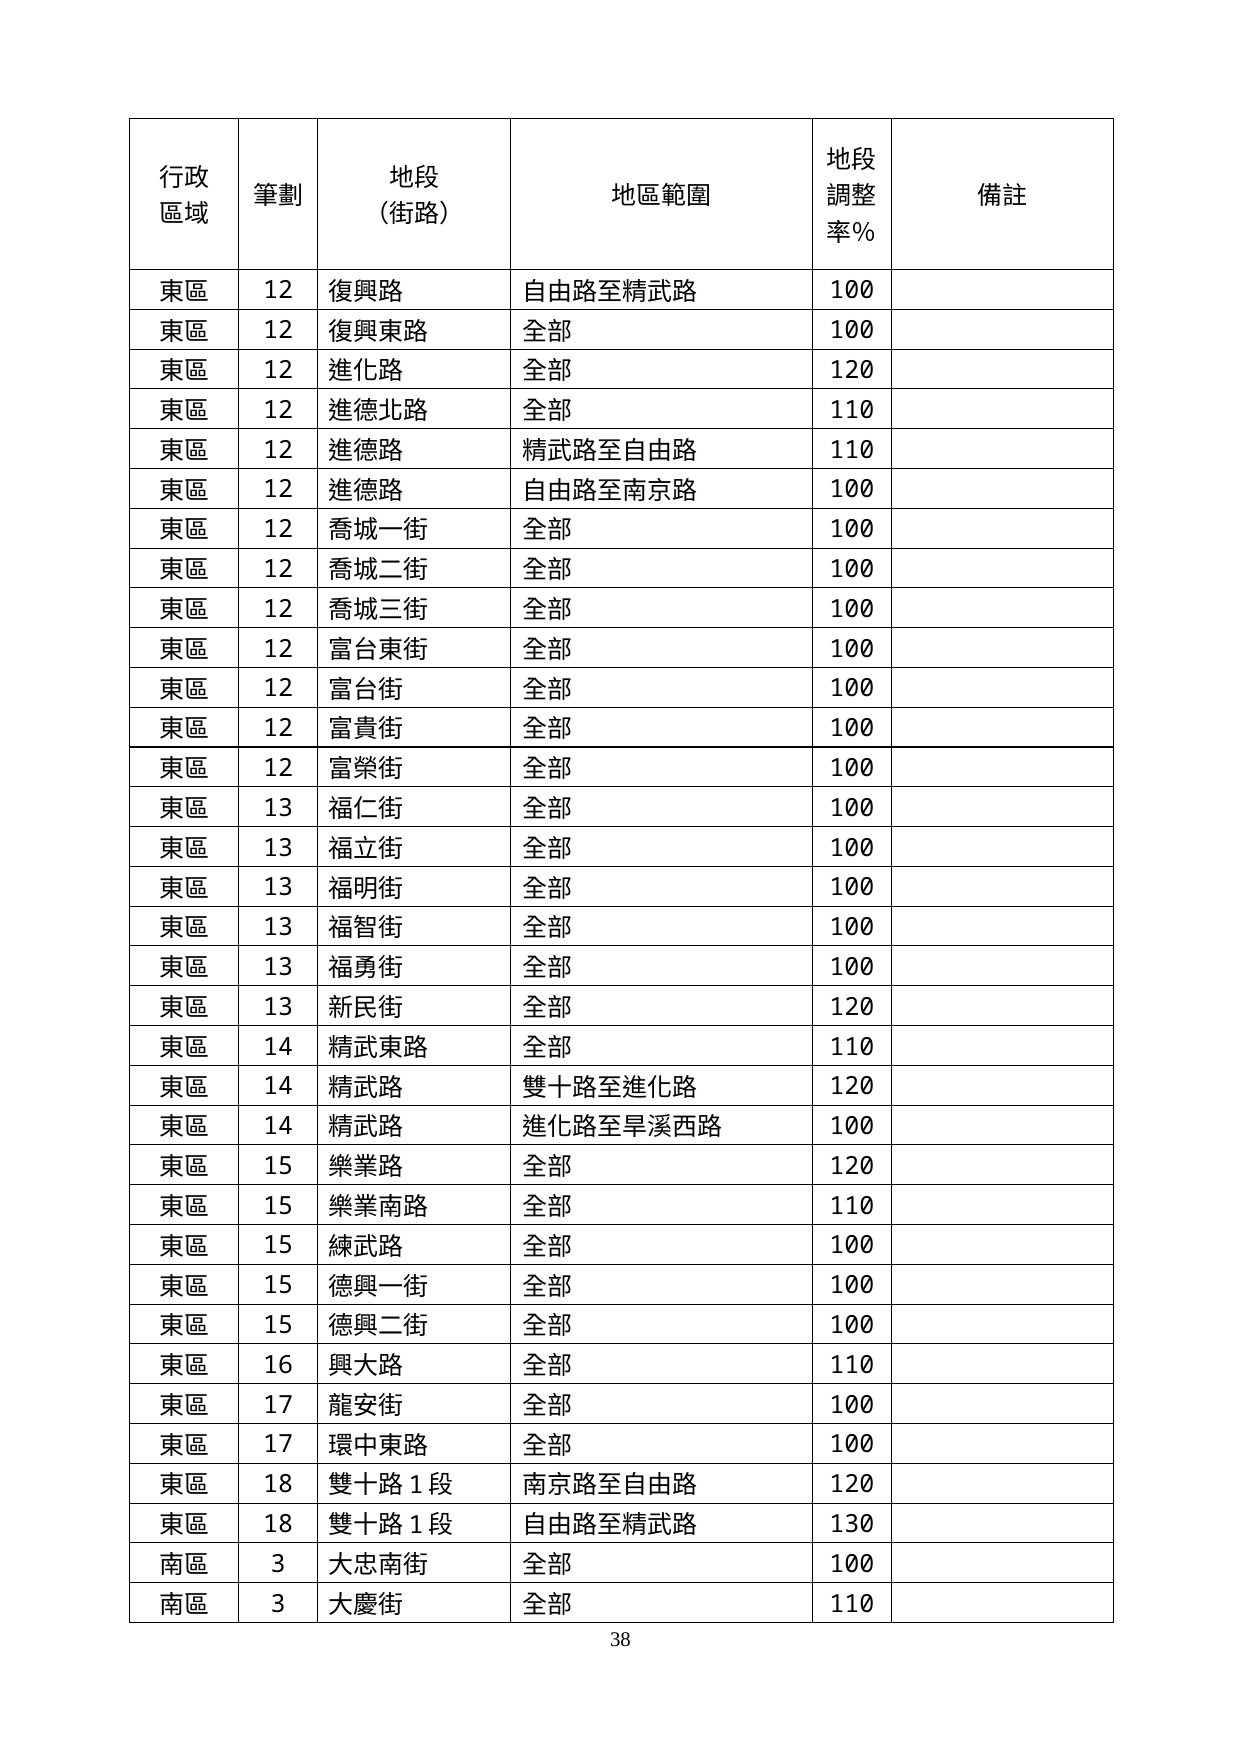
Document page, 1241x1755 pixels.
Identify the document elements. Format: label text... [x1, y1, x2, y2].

table_cell 100 [813, 549, 891, 587]
table_cell 18 [239, 1464, 317, 1502]
table_cell 100 [813, 1543, 891, 1582]
table_cell [892, 1185, 1113, 1224]
table_cell [892, 1583, 1113, 1622]
table_cell 120 [813, 1066, 891, 1104]
table_cell 雙十路1段 [318, 1504, 510, 1542]
table_cell 100 [813, 708, 891, 746]
table_cell 新民街 [318, 986, 510, 1025]
table_cell 龍安街 [318, 1384, 510, 1423]
table_cell 復興東路 [318, 310, 510, 348]
table_cell 樂業路 [318, 1145, 510, 1184]
table_cell 富台東街 [318, 628, 510, 667]
table_cell 120 [813, 986, 891, 1025]
table_cell 12 [239, 429, 317, 468]
table_cell [892, 986, 1113, 1025]
table_cell 全部 [511, 1265, 812, 1303]
table_cell [892, 1464, 1113, 1502]
table_cell 東區 [130, 1145, 238, 1184]
table_cell 東區 [130, 389, 238, 428]
table_cell [892, 429, 1113, 468]
table_cell 東區 [130, 310, 238, 348]
table_cell 東區 [130, 1106, 238, 1144]
table_cell [892, 588, 1113, 627]
table_cell [892, 708, 1113, 746]
table_cell 自由路至南京路 [511, 469, 812, 508]
table_cell 環中東路 [318, 1424, 510, 1463]
table_cell 全部 [511, 787, 812, 826]
table_cell 12 [239, 469, 317, 508]
table_header 筆劃 [239, 119, 317, 269]
table_cell 13 [239, 907, 317, 945]
table_cell 100 [813, 509, 891, 547]
table_cell 12 [239, 350, 317, 388]
table_cell 喬城三街 [318, 588, 510, 627]
table_cell 福立街 [318, 827, 510, 866]
table_cell [892, 1305, 1113, 1343]
table_cell 全部 [511, 1145, 812, 1184]
table_cell 進德路 [318, 469, 510, 508]
table_cell 全部 [511, 708, 812, 746]
table_cell 福仁街 [318, 787, 510, 826]
table_cell 17 [239, 1424, 317, 1463]
table_cell 東區 [130, 1424, 238, 1463]
table_cell 東區 [130, 1026, 238, 1065]
table_cell [892, 1543, 1113, 1582]
table_cell 大忠南街 [318, 1543, 510, 1582]
table_cell 精武路至自由路 [511, 429, 812, 468]
table_cell 100 [813, 310, 891, 348]
table_cell 全部 [511, 946, 812, 985]
table_cell 東區 [130, 1504, 238, 1542]
table_cell [892, 907, 1113, 945]
table_cell 15 [239, 1145, 317, 1184]
table_cell 東區 [130, 1265, 238, 1303]
table_cell 100 [813, 668, 891, 707]
table_cell [892, 1066, 1113, 1104]
table_cell 全部 [511, 628, 812, 667]
table_cell 興大路 [318, 1344, 510, 1383]
table_cell 南京路至自由路 [511, 1464, 812, 1502]
table_cell 全部 [511, 1026, 812, 1065]
table_cell 全部 [511, 310, 812, 348]
table_cell 全部 [511, 1225, 812, 1264]
table_cell 14 [239, 1066, 317, 1104]
table_cell 東區 [130, 748, 238, 786]
table_cell 12 [239, 549, 317, 587]
table_cell 13 [239, 827, 317, 866]
table_cell 福明街 [318, 867, 510, 906]
table_header 地區範圍 [511, 119, 812, 269]
table_cell 100 [813, 1424, 891, 1463]
table_cell 120 [813, 1464, 891, 1502]
table_cell 3 [239, 1583, 317, 1622]
table_cell 東區 [130, 668, 238, 707]
table_cell 12 [239, 270, 317, 309]
table_cell [892, 1026, 1113, 1065]
table_cell 富貴街 [318, 708, 510, 746]
table_cell 東區 [130, 509, 238, 547]
table_cell 東區 [130, 469, 238, 508]
table_cell 東區 [130, 1464, 238, 1502]
table_cell 100 [813, 1106, 891, 1144]
table_cell 全部 [511, 827, 812, 866]
table_cell 12 [239, 708, 317, 746]
table_cell 100 [813, 827, 891, 866]
table_cell 17 [239, 1384, 317, 1423]
table_cell 東區 [130, 429, 238, 468]
table_cell 雙十路1段 [318, 1464, 510, 1502]
table_cell 大慶街 [318, 1583, 510, 1622]
table_cell 110 [813, 429, 891, 468]
table_cell 福智街 [318, 907, 510, 945]
table_cell [892, 1424, 1113, 1463]
table_cell 南區 [130, 1583, 238, 1622]
table_header 行政 區域 [130, 119, 238, 269]
table_cell [892, 1384, 1113, 1423]
table_cell 進德北路 [318, 389, 510, 428]
table_cell 南區 [130, 1543, 238, 1582]
table_header 備註 [892, 119, 1113, 269]
table_cell 13 [239, 867, 317, 906]
table_cell [892, 350, 1113, 388]
table_cell 全部 [511, 1344, 812, 1383]
table_cell 3 [239, 1543, 317, 1582]
table_cell 110 [813, 1185, 891, 1224]
table_cell 110 [813, 1026, 891, 1065]
table_header 地段調整率％ [813, 119, 891, 269]
table_cell 13 [239, 787, 317, 826]
table_cell [892, 1106, 1113, 1144]
table_cell 100 [813, 270, 891, 309]
table_cell 全部 [511, 588, 812, 627]
table_cell 全部 [511, 748, 812, 786]
table_cell 進化路至旱溪西路 [511, 1106, 812, 1144]
table_cell 100 [813, 469, 891, 508]
table_cell [892, 946, 1113, 985]
table_cell 全部 [511, 389, 812, 428]
table_cell 東區 [130, 1384, 238, 1423]
table_cell 東區 [130, 350, 238, 388]
table_cell 東區 [130, 708, 238, 746]
table_cell 自由路至精武路 [511, 1504, 812, 1542]
table_cell [892, 827, 1113, 866]
table_cell 東區 [130, 787, 238, 826]
table_cell 100 [813, 1265, 891, 1303]
table_cell 東區 [130, 867, 238, 906]
table_cell 12 [239, 748, 317, 786]
table_cell 120 [813, 350, 891, 388]
table_cell 全部 [511, 907, 812, 945]
table_cell 雙十路至進化路 [511, 1066, 812, 1104]
table_cell 全部 [511, 549, 812, 587]
table_cell 樂業南路 [318, 1185, 510, 1224]
table_cell [892, 668, 1113, 707]
table_cell 18 [239, 1504, 317, 1542]
table_cell 復興路 [318, 270, 510, 309]
table_cell 精武路 [318, 1106, 510, 1144]
table_cell 東區 [130, 1225, 238, 1264]
table_cell 12 [239, 588, 317, 627]
table_cell 100 [813, 946, 891, 985]
table_cell 100 [813, 1305, 891, 1343]
table_cell 100 [813, 1384, 891, 1423]
table_cell 福勇街 [318, 946, 510, 985]
table_cell [892, 509, 1113, 547]
table_cell 110 [813, 1344, 891, 1383]
table_cell 16 [239, 1344, 317, 1383]
table_cell 喬城一街 [318, 509, 510, 547]
table_cell 東區 [130, 1305, 238, 1343]
table_cell 14 [239, 1106, 317, 1144]
table_cell 12 [239, 389, 317, 428]
table_cell [892, 787, 1113, 826]
table_cell 精武東路 [318, 1026, 510, 1065]
table_cell 100 [813, 588, 891, 627]
table_cell 全部 [511, 1583, 812, 1622]
table_cell 進化路 [318, 350, 510, 388]
table_cell 100 [813, 907, 891, 945]
table_cell 130 [813, 1504, 891, 1542]
table_cell 東區 [130, 1185, 238, 1224]
table_cell [892, 1265, 1113, 1303]
table_cell 東區 [130, 549, 238, 587]
table_cell 全部 [511, 668, 812, 707]
table_cell 110 [813, 389, 891, 428]
table_cell [892, 389, 1113, 428]
table_cell 富台街 [318, 668, 510, 707]
table_cell 東區 [130, 270, 238, 309]
table_cell 120 [813, 1145, 891, 1184]
table_cell [892, 549, 1113, 587]
table_cell 全部 [511, 1384, 812, 1423]
table_cell 東區 [130, 907, 238, 945]
table_cell 東區 [130, 628, 238, 667]
table_cell 東區 [130, 1344, 238, 1383]
table_cell 100 [813, 628, 891, 667]
table_cell 14 [239, 1026, 317, 1065]
table_cell 富榮街 [318, 748, 510, 786]
table_cell 100 [813, 748, 891, 786]
table_cell 自由路至精武路 [511, 270, 812, 309]
table_cell 東區 [130, 588, 238, 627]
table_cell 110 [813, 1583, 891, 1622]
table_cell 15 [239, 1305, 317, 1343]
table_header 地段 （街路） [318, 119, 510, 269]
table_cell 德興一街 [318, 1265, 510, 1303]
table_cell 15 [239, 1225, 317, 1264]
table_cell 喬城二街 [318, 549, 510, 587]
table_cell [892, 1504, 1113, 1542]
table_cell 東區 [130, 1066, 238, 1104]
table_cell 全部 [511, 1305, 812, 1343]
table_cell [892, 1145, 1113, 1184]
table_cell 100 [813, 867, 891, 906]
table_cell 全部 [511, 1185, 812, 1224]
table_cell 全部 [511, 509, 812, 547]
table_cell 15 [239, 1265, 317, 1303]
table_cell 全部 [511, 986, 812, 1025]
table_cell 全部 [511, 1543, 812, 1582]
table_cell 全部 [511, 1424, 812, 1463]
table_cell 12 [239, 509, 317, 547]
table_cell 13 [239, 986, 317, 1025]
table_cell [892, 1344, 1113, 1383]
table_cell [892, 270, 1113, 309]
table_cell [892, 748, 1113, 786]
table_cell 12 [239, 668, 317, 707]
table_cell 15 [239, 1185, 317, 1224]
table_cell 全部 [511, 350, 812, 388]
table_cell [892, 469, 1113, 508]
table_cell 13 [239, 946, 317, 985]
table_cell 東區 [130, 986, 238, 1025]
table_cell 12 [239, 310, 317, 348]
table_cell [892, 310, 1113, 348]
table_cell 東區 [130, 946, 238, 985]
table_cell 12 [239, 628, 317, 667]
table_cell 進德路 [318, 429, 510, 468]
table_cell 全部 [511, 867, 812, 906]
table_cell 練武路 [318, 1225, 510, 1264]
table_cell 100 [813, 1225, 891, 1264]
table_cell 精武路 [318, 1066, 510, 1104]
table_cell [892, 867, 1113, 906]
table_cell [892, 628, 1113, 667]
table_cell 德興二街 [318, 1305, 510, 1343]
table_cell [892, 1225, 1113, 1264]
table_cell 100 [813, 787, 891, 826]
table_cell 東區 [130, 827, 238, 866]
